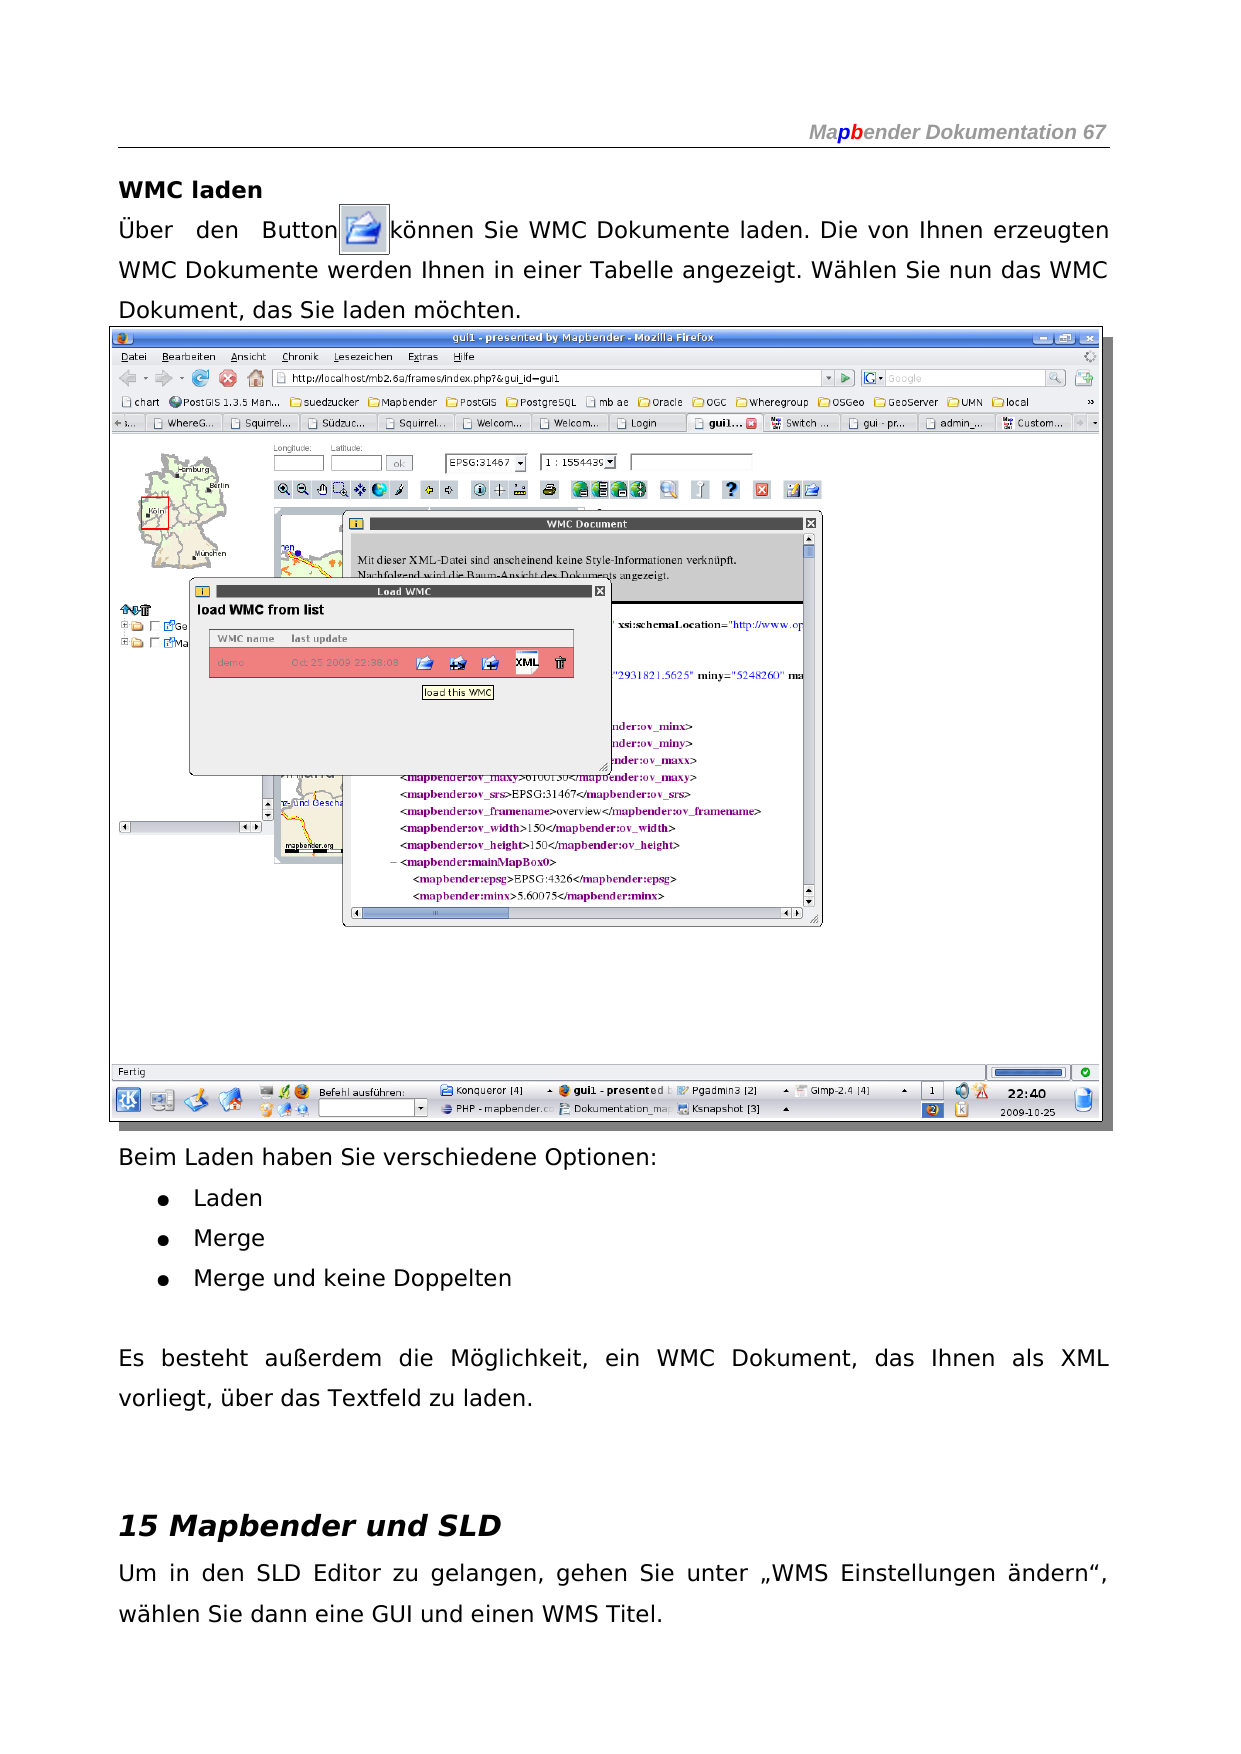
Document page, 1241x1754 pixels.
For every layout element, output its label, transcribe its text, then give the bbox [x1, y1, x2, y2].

text Um in den SLD Editor zu gelangen, gehen Sie unter „WMS Einstellungen ändern“, wählen Sie dann eine GUI und einen WMS Titel. [118, 1561, 1110, 1627]
picture [341, 206, 387, 252]
subtitle Mapbender und SLD [118, 1509, 1122, 1543]
text Es besteht außerdem die Möglichkeit, ein WMC Dokument, das Ihnen als XML vorliegt, über das Textfeld zu laden. [118, 1345, 1110, 1412]
text Beim Laden haben Sie verschiedene Optionen: [118, 1122, 1110, 1171]
subtitle WMC laden [118, 177, 1110, 203]
list Merge und keine Doppelten [156, 1265, 1110, 1292]
text Über den Button können Sie WMC Dokumente laden. Die von Ihnen erzeugten WMC Dokumente werden Ihnen in einer Tabelle angezeigt. Wählen Sie nun das WMC Dokument, das Sie laden möchten. [118, 205, 1110, 324]
picture [111, 329, 1099, 1118]
list Laden [156, 1185, 1110, 1211]
list Merge [156, 1225, 1110, 1252]
text [110, 327, 1102, 1121]
